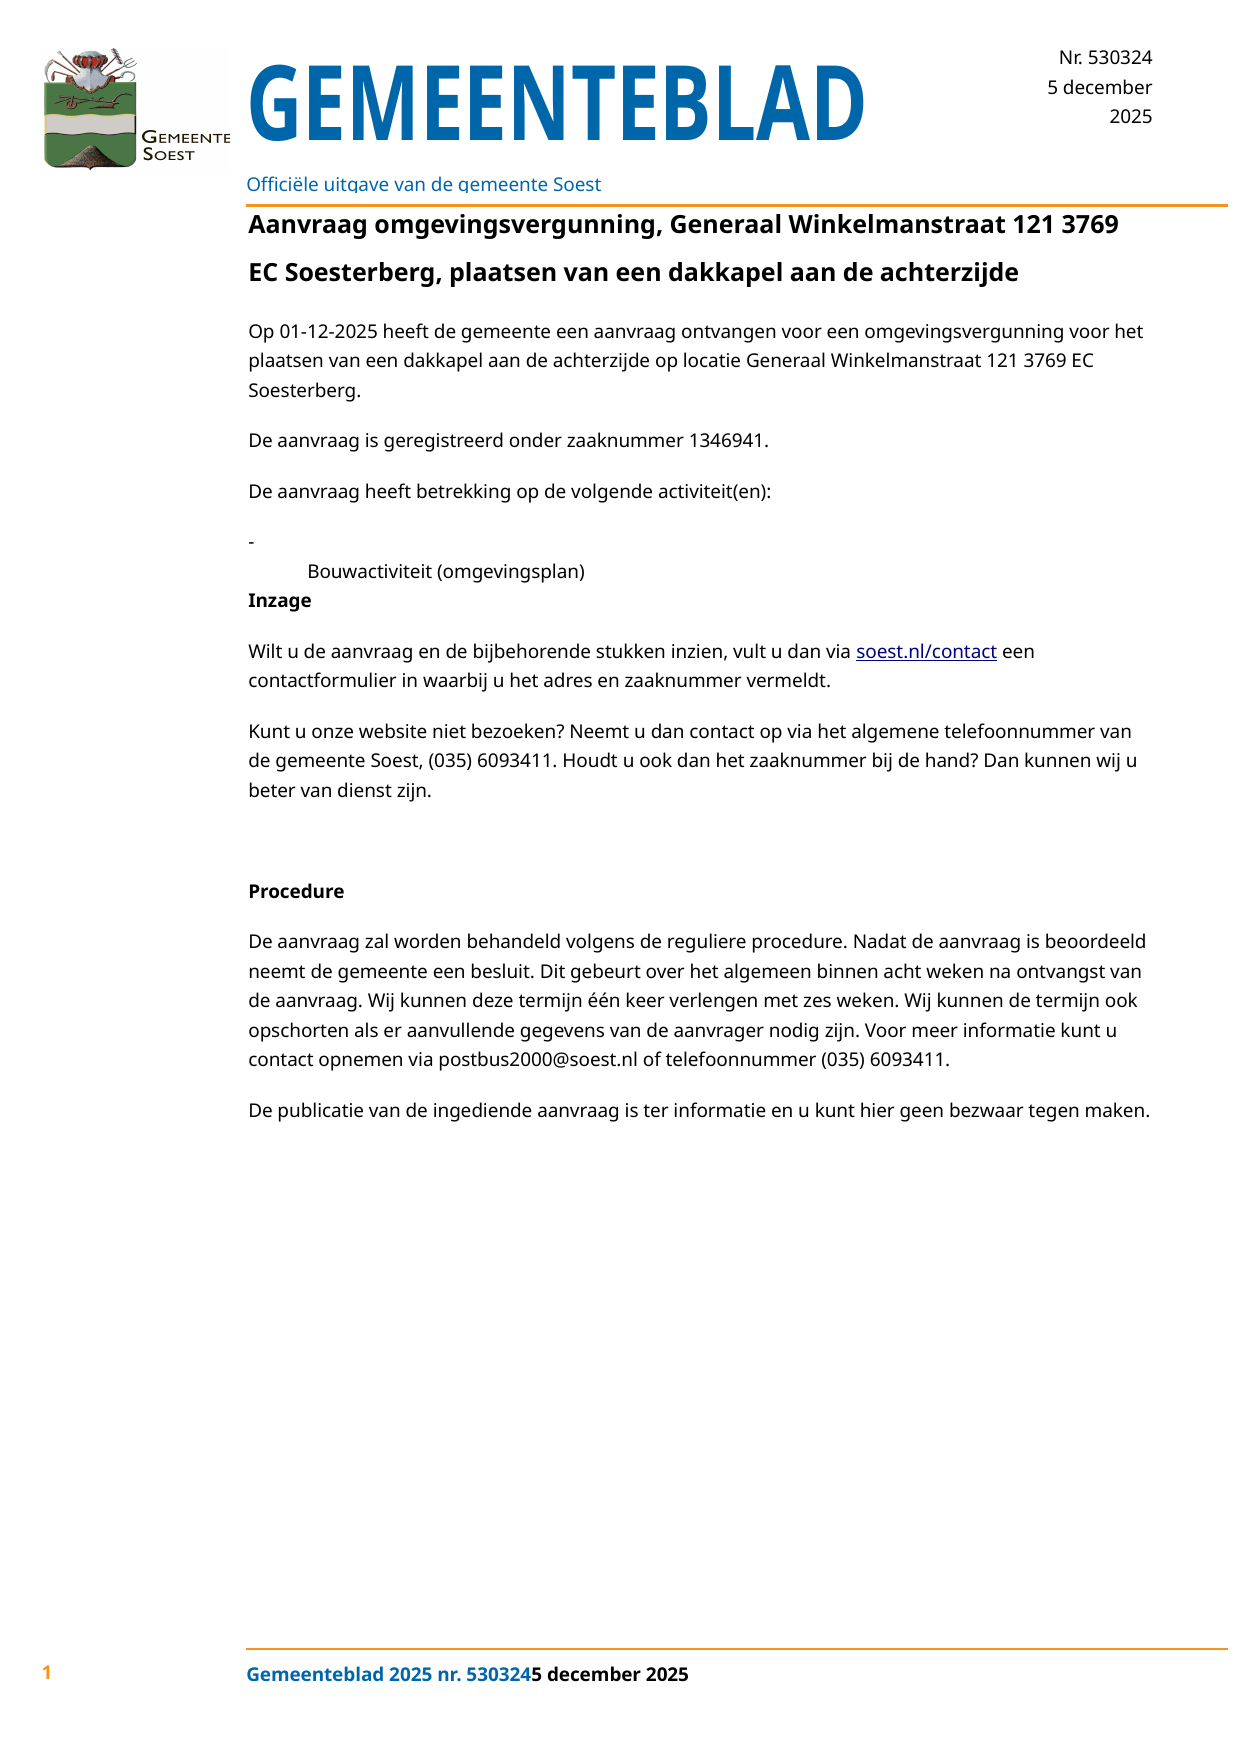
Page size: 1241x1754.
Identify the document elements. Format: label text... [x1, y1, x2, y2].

text Aanvraag omgevingsvergunning, Generaal Winkelmanstraat 121 3769 EC Soesterberg, plaatsen van een dakkapel aan de achterzijde [248, 207, 1152, 288]
text Wilt u de aanvraag en de bijbehorende stukken inzien, vult u dan via soest.nl/contact een contactformulier in waarbij u het adres en zaaknummer vermeldt. [248, 638, 1152, 693]
text De aanvraag heeft betrekking op de volgende activiteit(en): [248, 478, 1152, 504]
text De publicatie van de ingediende aanvraag is ter informatie en u kunt hier geen bezwaar tegen maken. [248, 1097, 1152, 1123]
text De aanvraag zal worden behandeld volgens de reguliere procedure. Nadat de aanvraag is beoordeeld neemt de gemeente een besluit. Dit gebeurt over het algemeen binnen acht weken na ontvangst van de aanvraag. Wij kunnen deze termijn één keer verlengen met zes weken. Wij kunnen de termijn ook opschorten als er aanvullende gegevens van de aanvrager nodig zijn. Voor meer informatie kunt u contact opnemen via postbus2000@soest.nl of telefoonnummer (035) 6093411. [248, 928, 1152, 1072]
text Kunt u onze website niet bezoeken? Neemt u dan contact op via het algemene telefoonnummer van de gemeente Soest, (035) 6093411. Houdt u ook dan het zaaknummer bij de hand? Dan kunnen wij u beter van dienst zijn. [248, 718, 1152, 803]
picture [41, 47, 231, 172]
list Bouwactiviteit (omgevingsplan) [248, 558, 1152, 584]
text Procedure [248, 878, 1152, 904]
text Op 01-12-2025 heeft de gemeente een aanvraag ontvangen voor een omgevingsvergunning voor het plaatsen van een dakkapel aan de achterzijde op locatie Generaal Winkelmanstraat 121 3769 EC Soesterberg. [248, 318, 1152, 403]
text De aanvraag is geregistreerd onder zaaknummer 1346941. [248, 427, 1152, 453]
text Inzage [248, 587, 1152, 613]
